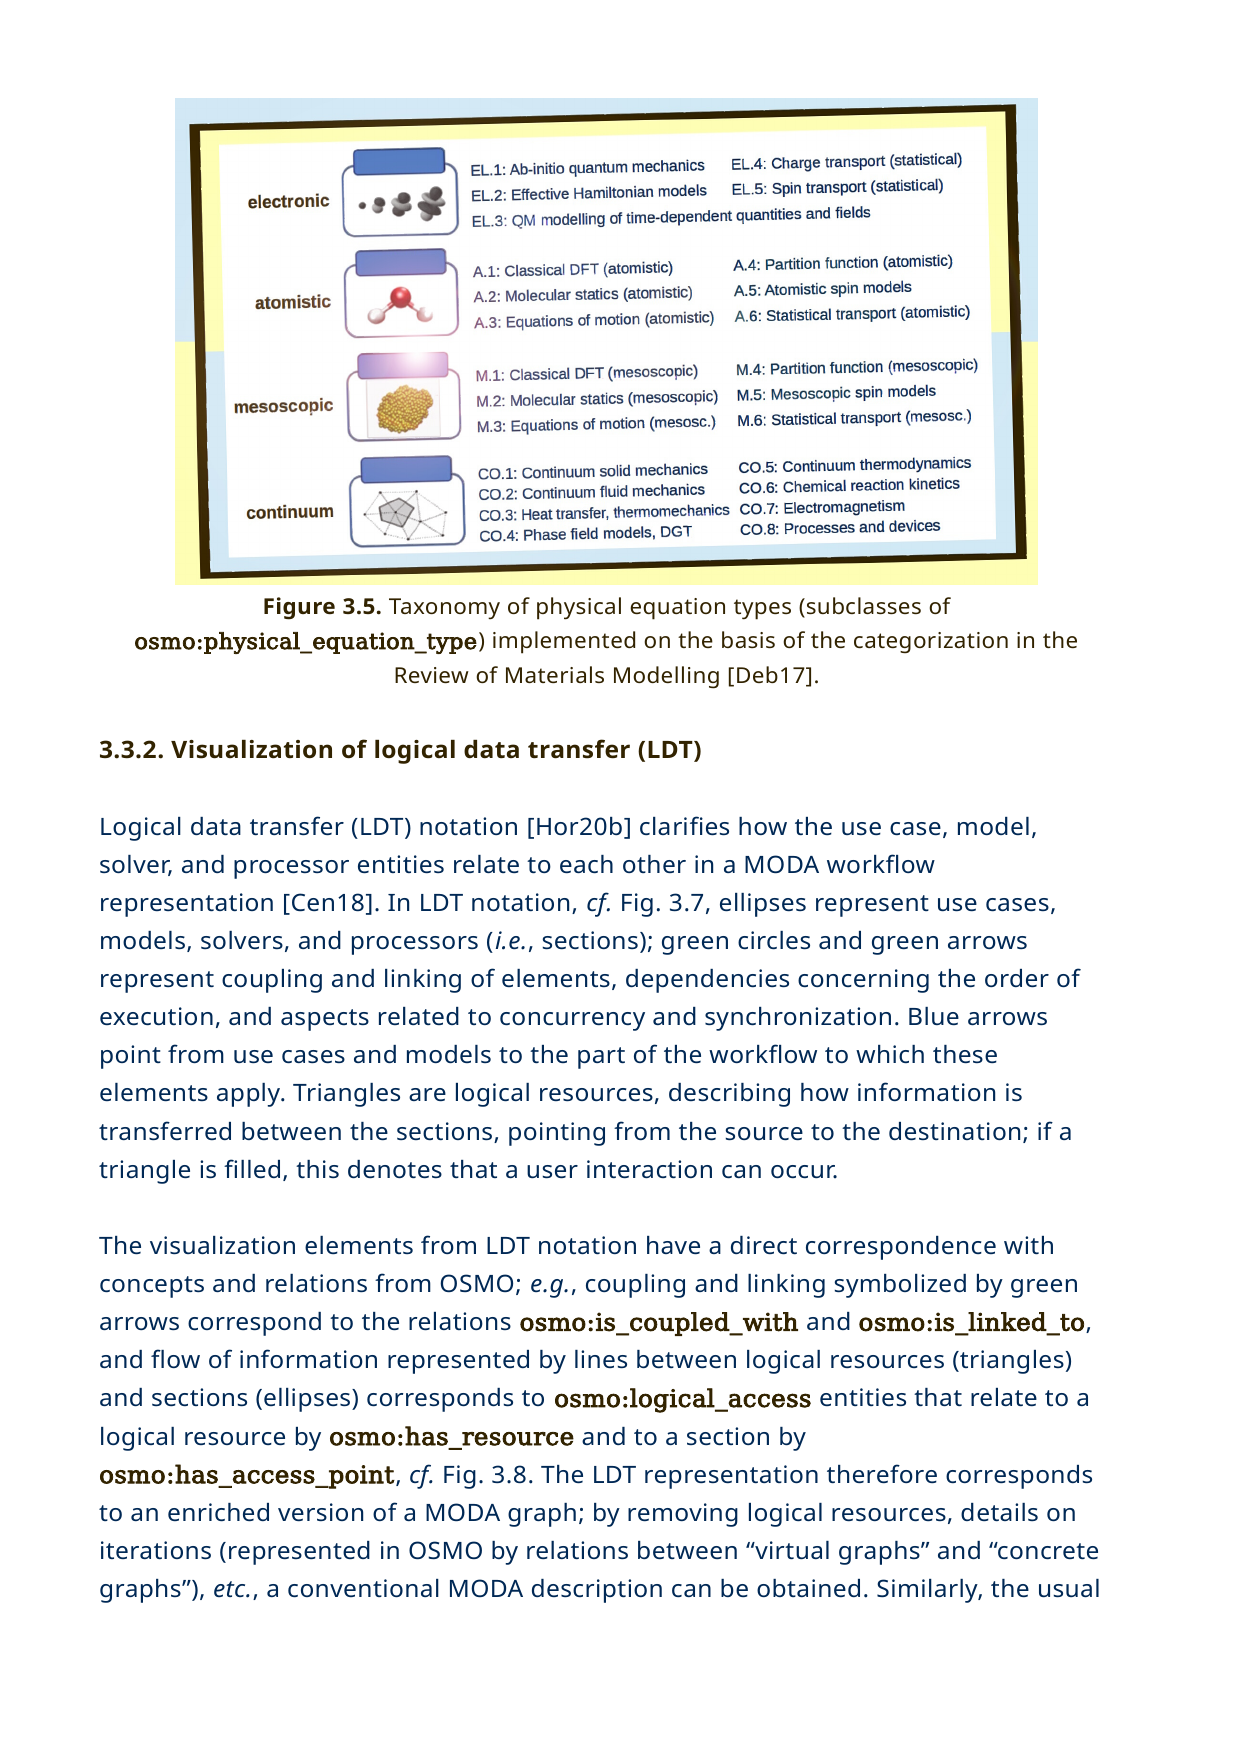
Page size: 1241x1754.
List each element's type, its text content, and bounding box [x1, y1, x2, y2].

text Figure 3.5. Taxonomy of physical equation types (subclasses of osmo:physical_equation_type) implemented on the basis of the categorization in the Review of Materials Modelling [Deb17]. [99, 591, 1114, 690]
text The visualization elements from LDT notation have a direct correspondence with concepts and relations from OSMO; e.g., coupling and linking symbolized by green arrows correspond to the relations osmo:is_coupled_with and osmo:is_linked_to, and flow of information represented by lines between logical resources (triangles) and sections (ellipses) corresponds to osmo:logical_access entities that relate to a logical resource by osmo:has_resource and to a section by osmo:has_access_point, cf. Fig. 3.8. The LDT representation therefore corresponds to an enriched version of a MODA graph; by removing logical resources, details on iterations (represented in OSMO by relations between “virtual graphs” and “concrete graphs”), etc., a conventional MODA description can be obtained. Similarly, the usual [99, 1229, 1114, 1604]
text Logical data transfer (LDT) notation [Hor20b] clarifies how the use case, model, solver, and processor entities relate to each other in a MODA workflow representation [Cen18]. In LDT notation, cf. Fig. 3.7, ellipses represent use cases, models, solvers, and processors (i.e., sections); green circles and green arrows represent coupling and linking of elements, dependencies concerning the order of execution, and aspects related to concurrency and synchronization. Blue arrows point from use cases and models to the part of the workflow to which these elements apply. Triangles are logical resources, describing how information is transferred between the sections, pointing from the source to the destination; if a triangle is filled, this denotes that a user interaction can occur. [99, 809, 1114, 1185]
text 3.3.2. Visualization of logical data transfer (LDT) [99, 733, 1114, 766]
picture [175, 98, 1038, 585]
